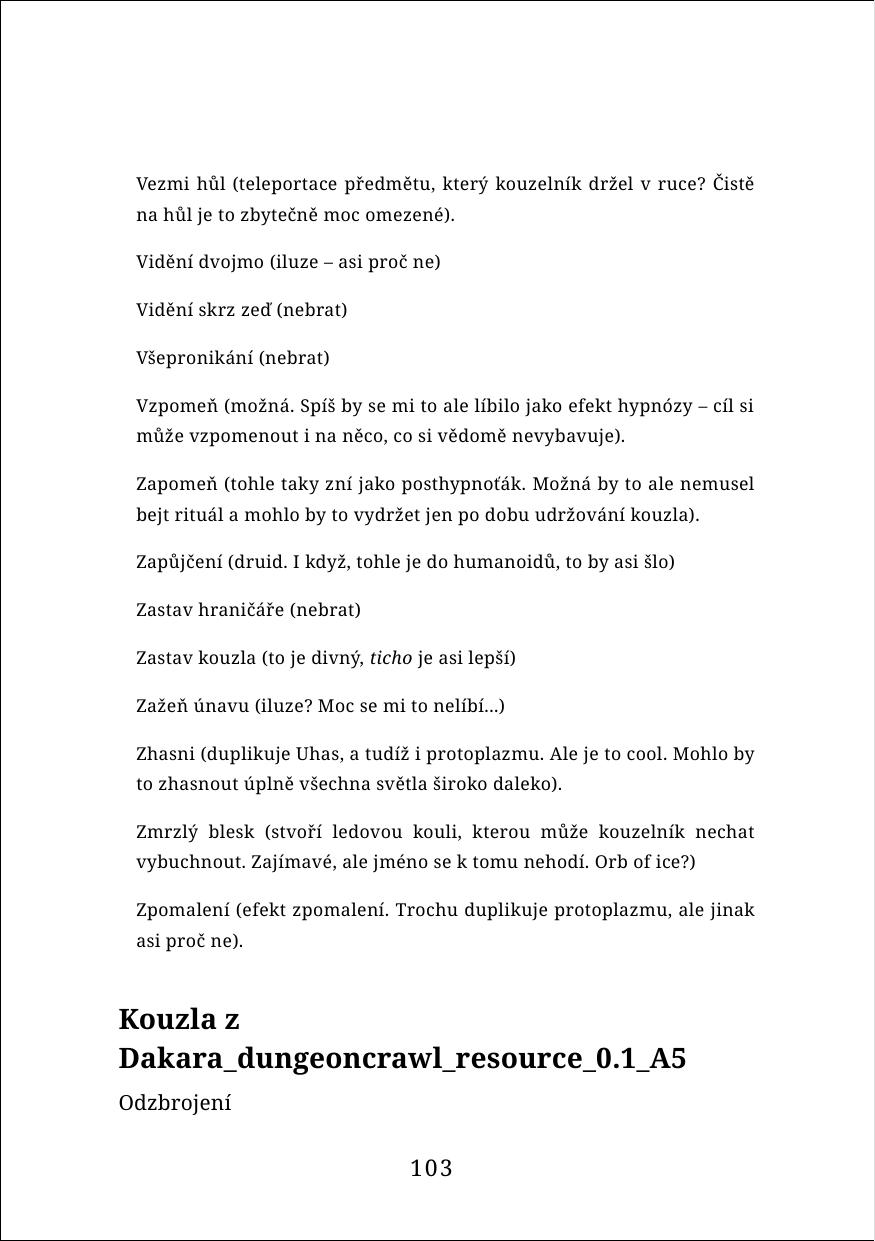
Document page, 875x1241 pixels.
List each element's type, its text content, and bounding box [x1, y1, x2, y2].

text Vzpomeň (možná. Spíš by se mi to ale líbilo jako efekt hypnózy – cíl si může vzpomenout i na něco, co si vědomě nevybavuje). [136, 394, 756, 448]
text Zažeň únavu (iluze? Moc se mi to nelíbí...) [136, 694, 756, 718]
text Vidění skrz zeď (nebrat) [136, 298, 756, 322]
text Odzbrojení [118, 1088, 756, 1116]
text Všepronikání (nebrat) [136, 346, 756, 370]
text Zmrzlý blesk (stvoří ledovou kouli, kterou může kouzelník nechat vybuchnout. Zajímavé, ale jméno se k tomu nehodí. Orb of ice?) [136, 820, 756, 874]
text Zastav kouzla (to je divný, ticho je asi lepší) [136, 646, 756, 670]
text Vezmi hůl (teleportace předmětu, který kouzelník držel v ruce? Čistě na hůl je to zbytečně moc omezené). [136, 172, 756, 226]
subtitle Kouzla z Dakara_dungeoncrawl_resource_0.1_A5 [118, 999, 756, 1076]
text Zpomalení (efekt zpomalení. Trochu duplikuje protoplazmu, ale jinak asi proč ne). [136, 898, 756, 952]
text Zastav hraničáře (nebrat) [136, 598, 756, 622]
text Zapomeň (tohle taky zní jako posthypnoťák. Možná by to ale nemusel bejt rituál a mohlo by to vydržet jen po dobu udržování kouzla). [136, 472, 756, 526]
text Zapůjčení (druid. I když, tohle je do humanoidů, to by asi šlo) [136, 550, 756, 574]
text Vidění dvojmo (iluze – asi proč ne) [136, 250, 756, 274]
text Zhasni (duplikuje Uhas, a tudíž i protoplazmu. Ale je to cool. Mohlo by to zhasnout úplně všechna světla široko daleko). [136, 742, 756, 796]
